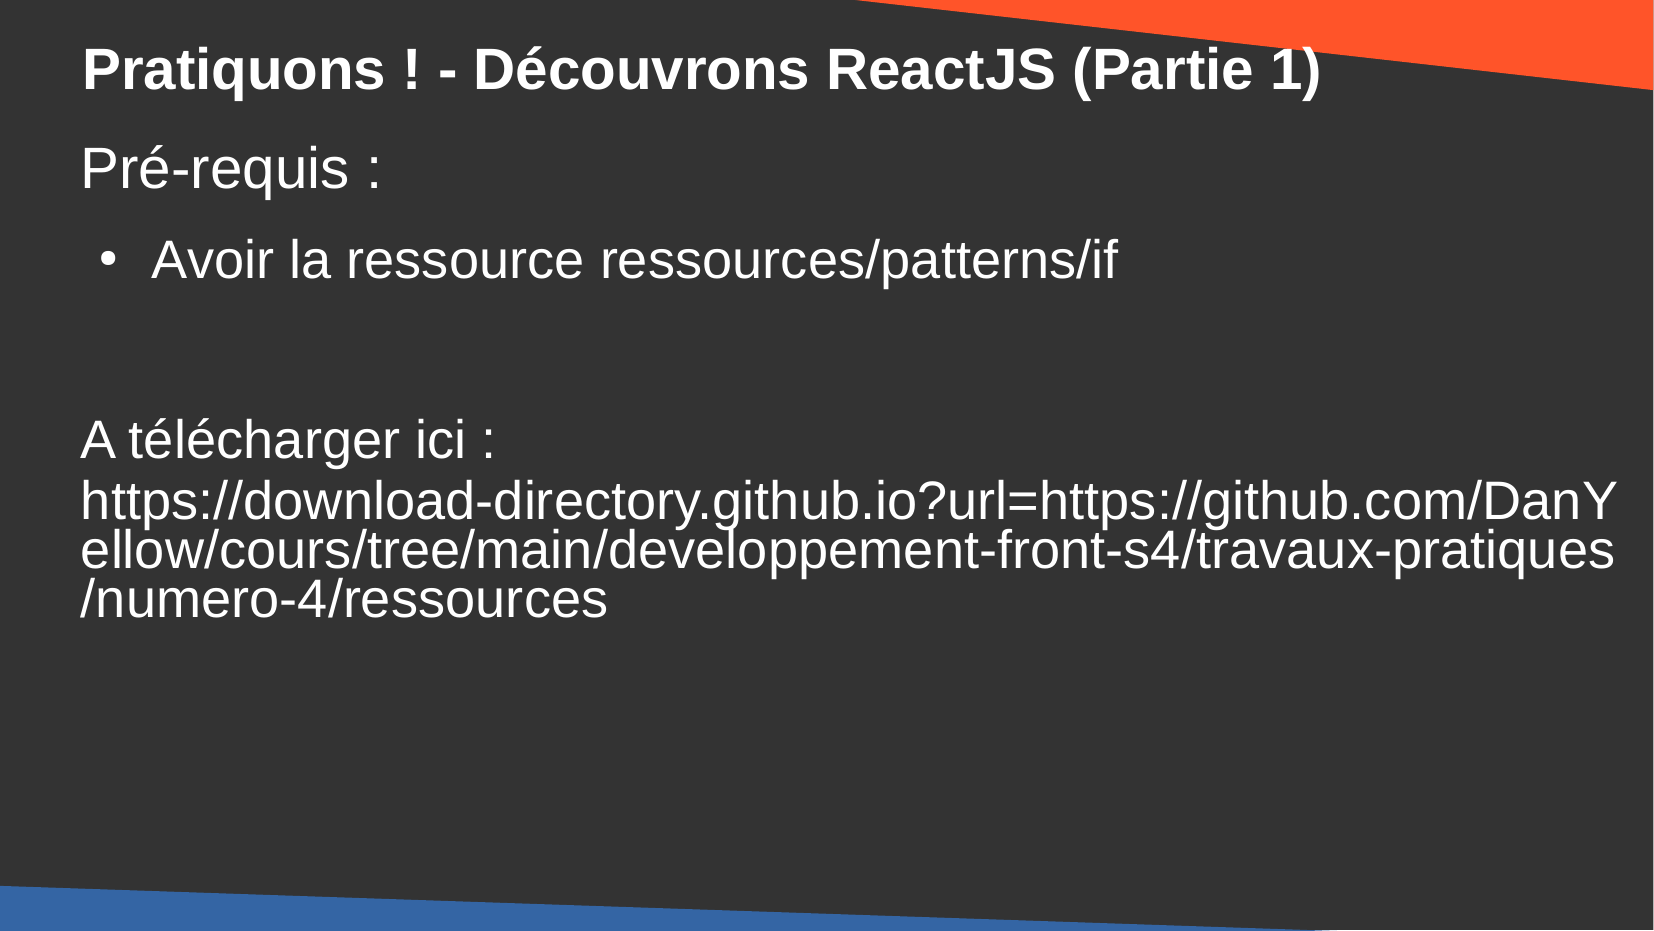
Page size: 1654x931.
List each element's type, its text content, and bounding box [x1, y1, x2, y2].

text_box [855, 0, 1654, 91]
title Pratiquons ! - Découvrons ReactJS (Partie 1) [82, 37, 1571, 114]
text_box [0, 885, 1337, 931]
list Pré-requis : Avoir la ressource ressources/patterns/if A télécharger ici : https://download-directory.github.io?url=https://github.com/DanYellow/cours/tree/main/developpement-front-s4/travaux-pratiques/numero-4/ressources [80, 135, 1620, 721]
